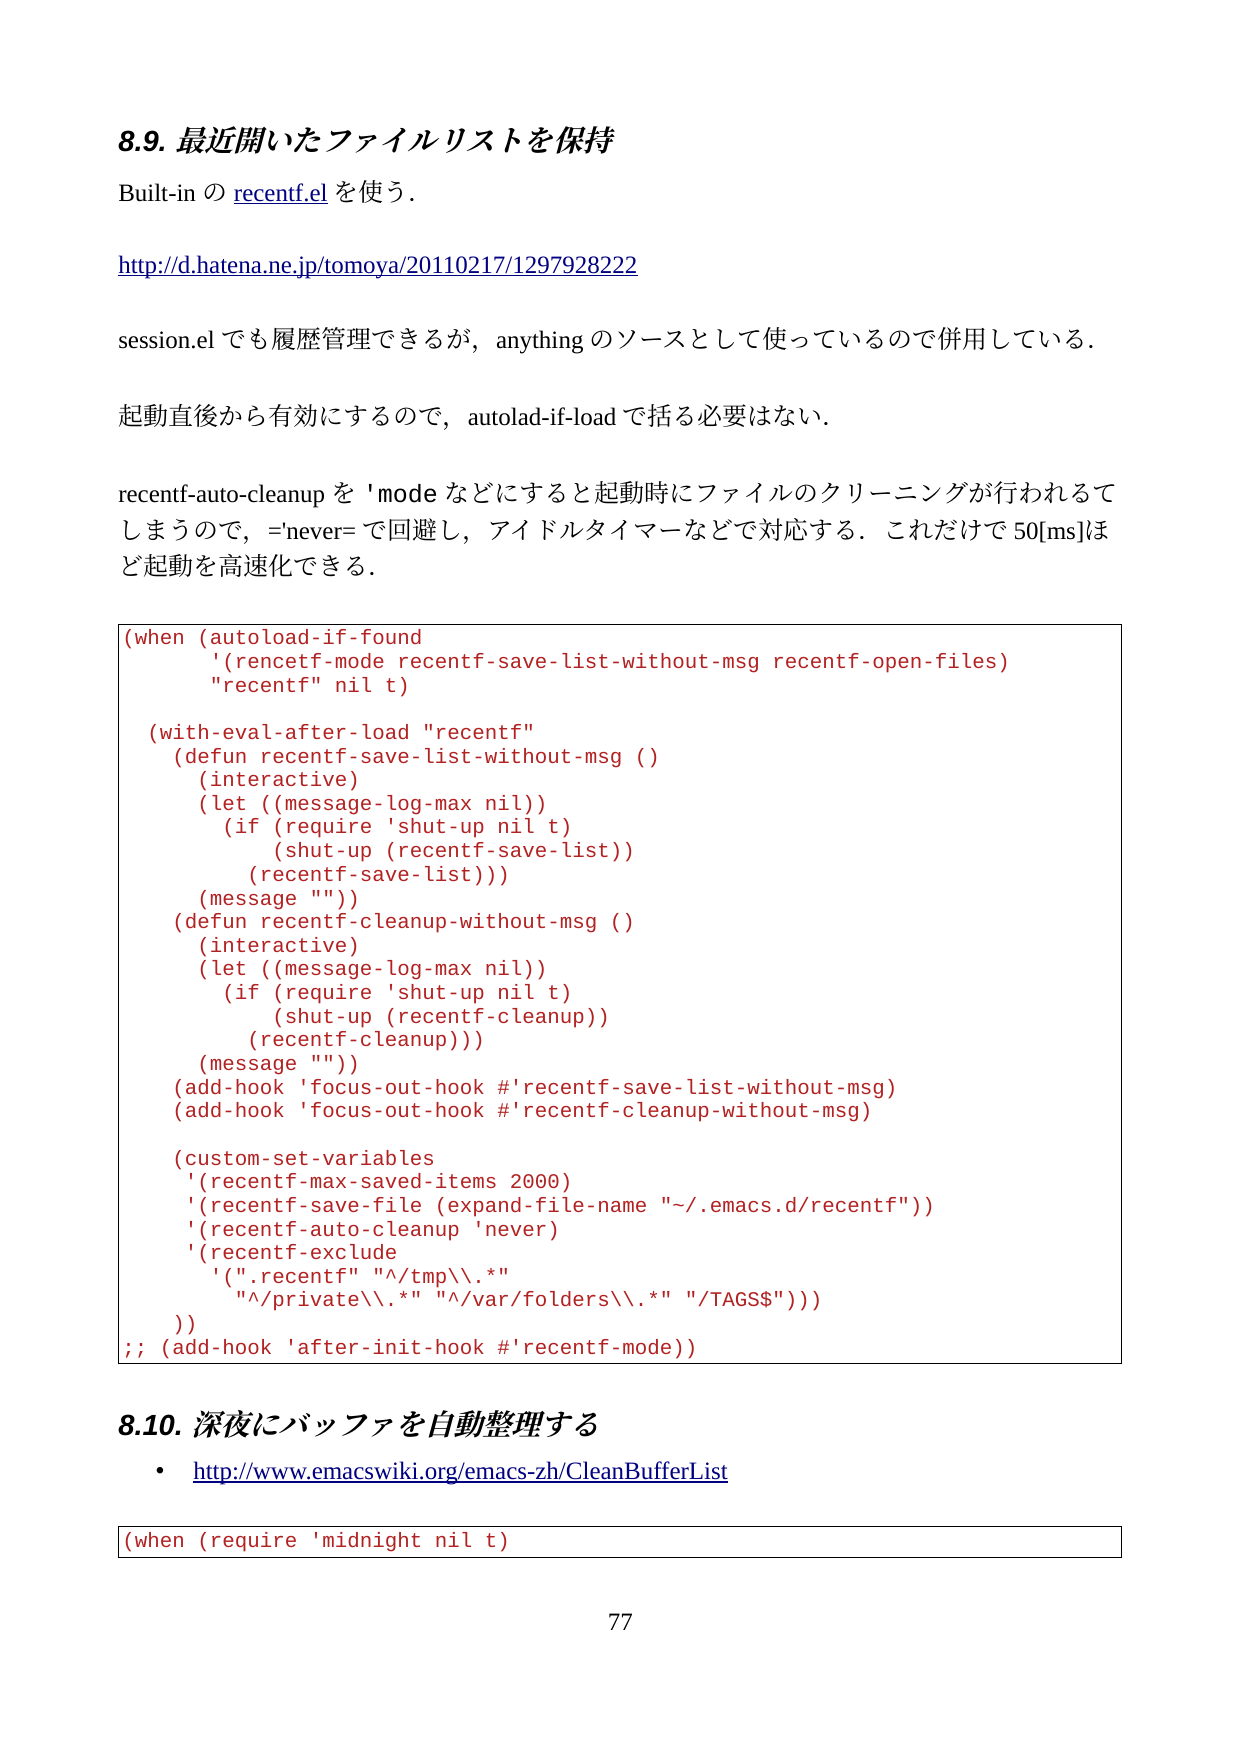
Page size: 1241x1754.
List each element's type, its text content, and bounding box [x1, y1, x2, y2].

list http://www.emacswiki.org/emacs-zh/CleanBufferList [156, 1456, 1122, 1514]
text '(recentf-max-saved-items 2000) [119, 1167, 1121, 1191]
text (if (require 'shut-up nil t) [119, 978, 1121, 1002]
text "^/private\\.*" "^/var/folders\\.*" "/TAGS$"))) [119, 1286, 1121, 1309]
text (if (require 'shut-up nil t) [119, 813, 1121, 836]
subtitle 最近開いたファイルリストを保持 [118, 118, 1122, 160]
text http://d.hatena.ne.jp/tomoya/20110217/1297928222 [118, 250, 1122, 307]
text Built-in の recentf.el を使う． [118, 172, 1122, 237]
text 起動直後から有効にするので，autolad-if-load で括る必要はない． [118, 397, 1122, 462]
text (recentf-save-list))) [119, 860, 1121, 883]
text (message "")) [119, 883, 1121, 907]
text '(recentf-auto-cleanup 'never) [119, 1214, 1121, 1238]
text (when (autoload-if-found [119, 625, 1121, 647]
text recentf-auto-cleanup を 'mode などにすると起動時にファイルのクリーニングが行われるてしまうので，='never= で回避し，アイドルタイマーなどで対応する．これだけで50[ms]ほど起動を高速化できる． [118, 474, 1122, 611]
text ;; (add-hook 'after-init-hook #'recentf-mode)) [119, 1333, 1121, 1363]
text "recentf" nil t) [119, 671, 1121, 694]
subtitle 深夜にバッファを自動整理する [118, 1402, 1122, 1444]
text '(rencetf-mode recentf-save-list-without-msg recentf-open-files) [119, 647, 1121, 671]
text (message "")) [119, 1049, 1121, 1073]
text (defun recentf-save-list-without-msg () [119, 742, 1121, 765]
text (custom-set-variables [119, 1144, 1121, 1167]
text '(recentf-exclude [119, 1238, 1121, 1262]
text (let ((message-log-max nil)) [119, 954, 1121, 978]
text '(".recentf" "^/tmp\\.*" [119, 1262, 1121, 1286]
text (shut-up (recentf-save-list)) [119, 836, 1121, 860]
text (add-hook 'focus-out-hook #'recentf-save-list-without-msg) [119, 1073, 1121, 1096]
text (shut-up (recentf-cleanup)) [119, 1002, 1121, 1025]
text )) [119, 1309, 1121, 1333]
text (let ((message-log-max nil)) [119, 789, 1121, 813]
text (add-hook 'focus-out-hook #'recentf-cleanup-without-msg) [119, 1096, 1121, 1120]
text (defun recentf-cleanup-without-msg () [119, 907, 1121, 931]
text (interactive) [119, 931, 1121, 954]
text session.el でも履歴管理できるが，anything のソースとして使っているので併用している． [118, 320, 1122, 384]
text (interactive) [119, 765, 1121, 789]
text (when (require 'midnight nil t) [119, 1527, 1121, 1557]
text (with-eval-after-load "recentf" [119, 718, 1121, 742]
text '(recentf-save-file (expand-file-name "~/.emacs.d/recentf")) [119, 1191, 1121, 1214]
text (recentf-cleanup))) [119, 1025, 1121, 1049]
